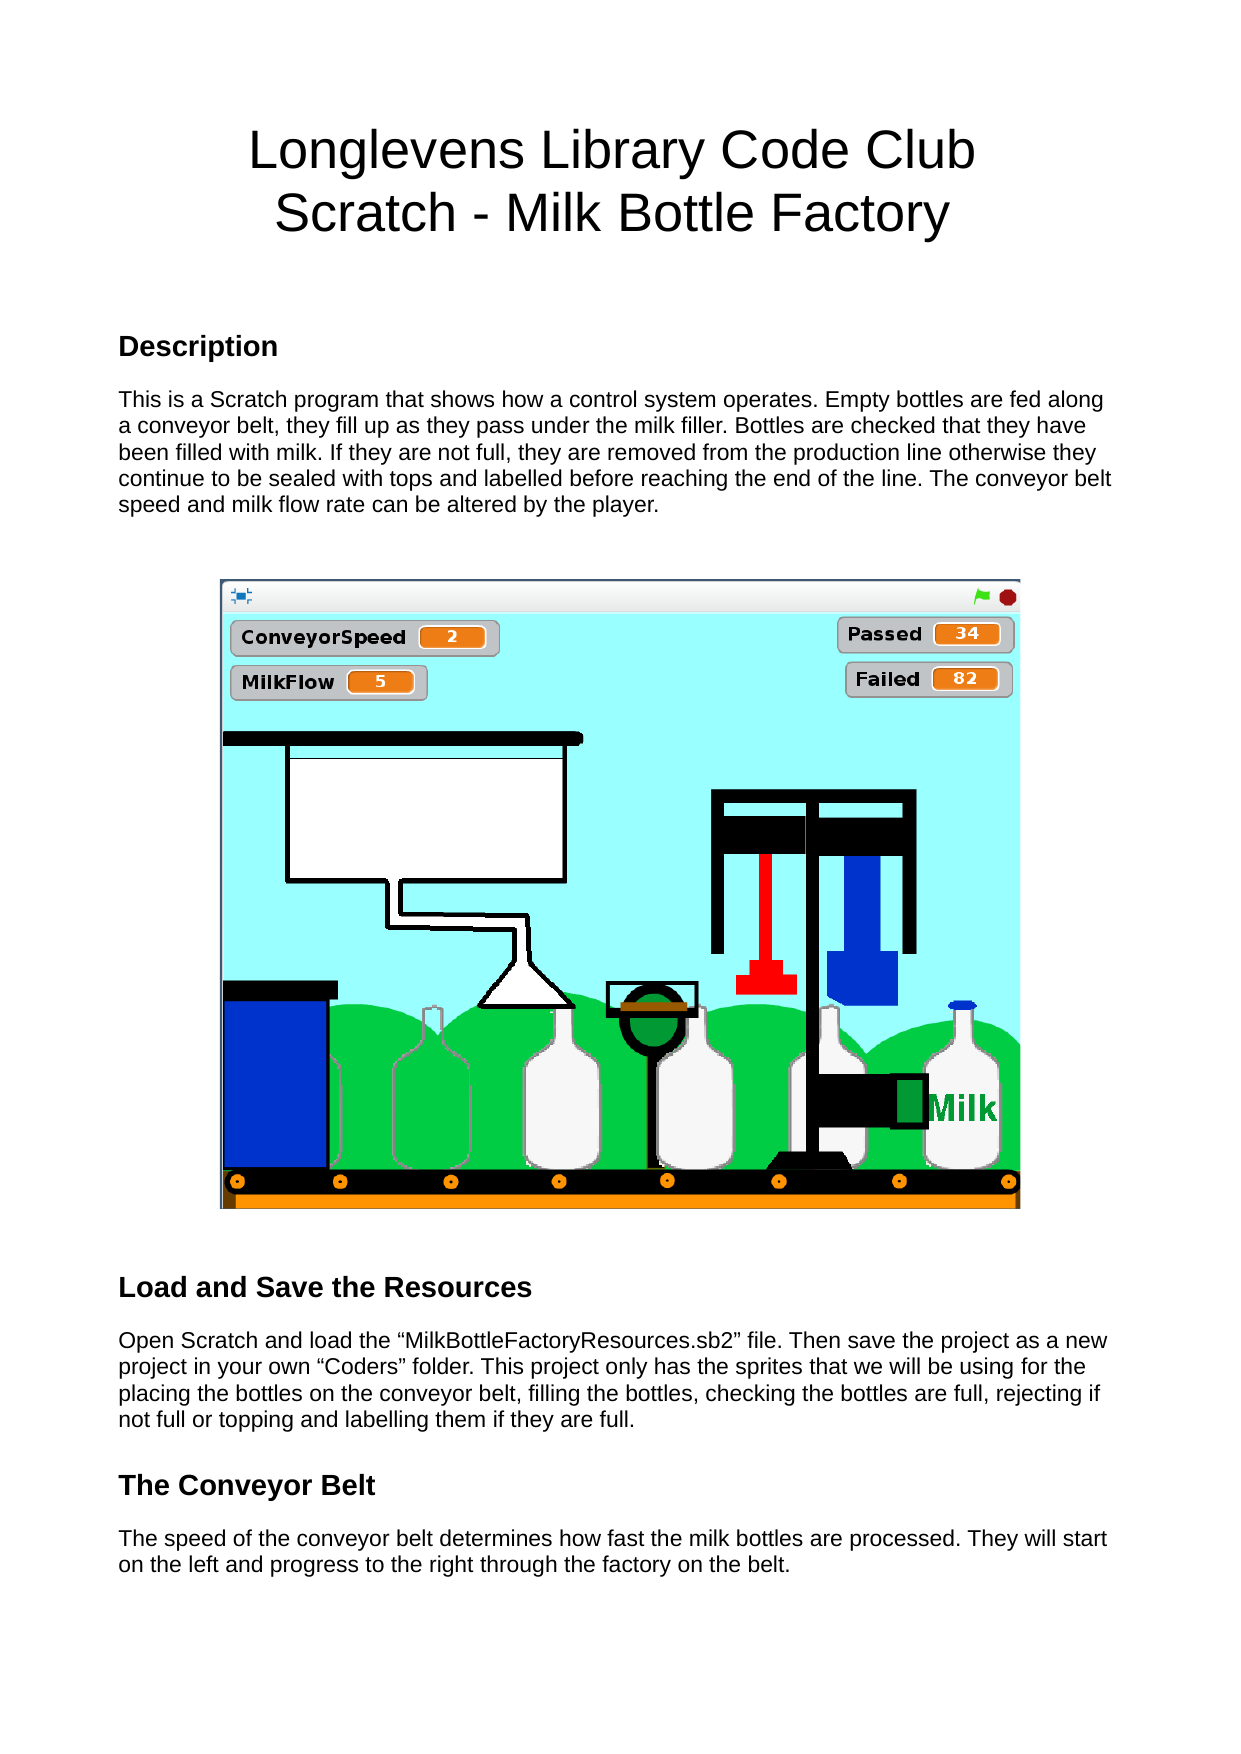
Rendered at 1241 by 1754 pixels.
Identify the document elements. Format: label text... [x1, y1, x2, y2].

text This is a Scratch program that shows how a control system operates. Empty bottles are fed along a conveyor belt, they fill up as they pass under the milk filler. Bottles are checked that they have been filled with milk. If they are not full, they are removed from the production line otherwise they continue to be sealed with tops and labelled before reaching the end of the line. The conveyor belt speed and milk flow rate can be altered by the player. [118, 386, 1122, 517]
subtitle Load and Save the Resources [118, 1270, 1122, 1303]
text Longlevens Library Code Club [118, 118, 1122, 180]
text The speed of the conveyor belt determines how fast the milk bottles are processed. They will start on the left and progress to the right through the factory on the belt. [118, 1525, 1122, 1578]
subtitle Description [118, 329, 1122, 362]
text Open Scratch and load the “MilkBottleFactoryResources.sb2” file. Then save the project as a new project in your own “Coders” folder. This project only has the sprites that we will be using for the placing the bottles on the conveyor belt, filling the bottles, checking the bottles are full, rejecting if not full or topping and labelling them if they are full. [118, 1327, 1122, 1432]
subtitle The Conveyor Belt [118, 1468, 1122, 1501]
picture [219, 579, 1021, 1209]
text Scratch - Milk Bottle Factory [118, 180, 1122, 243]
